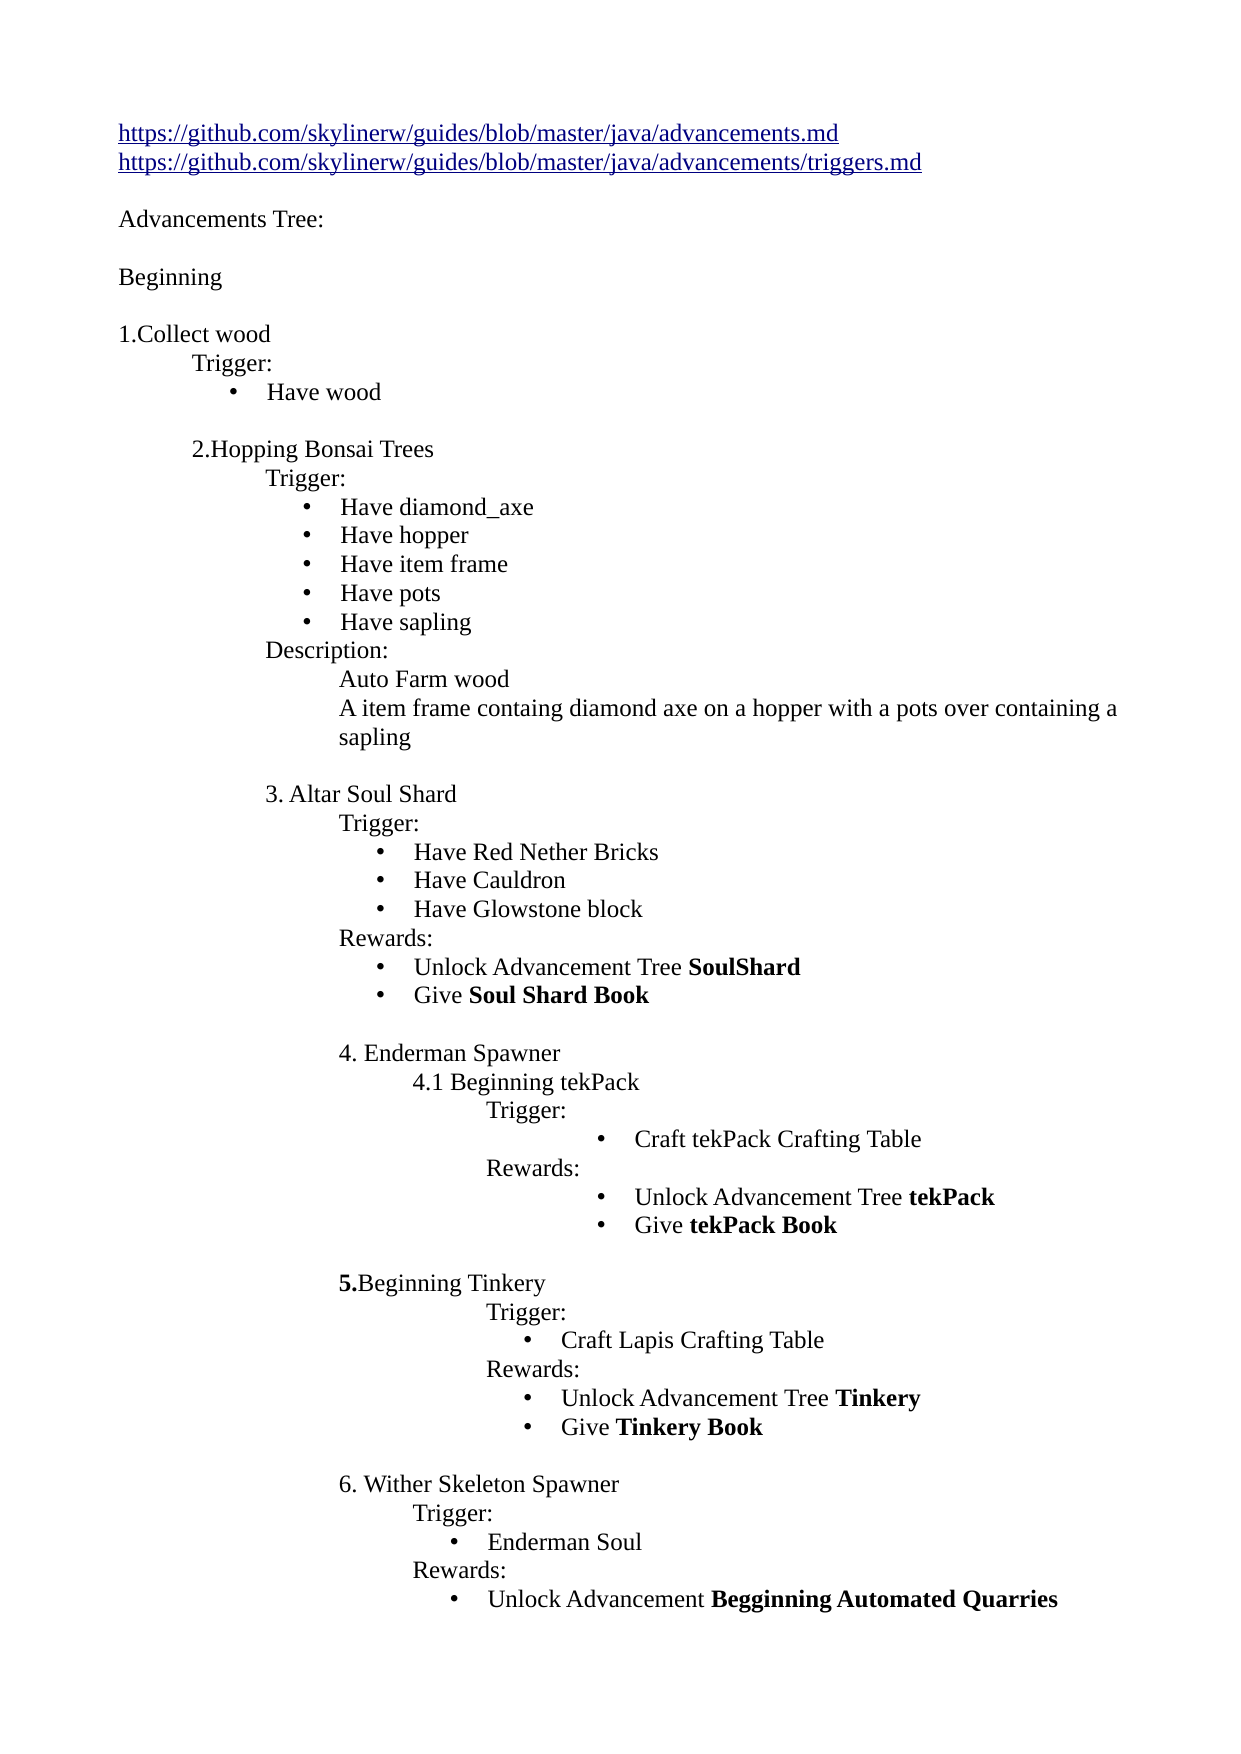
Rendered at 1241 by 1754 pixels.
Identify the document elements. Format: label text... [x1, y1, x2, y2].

text https://github.com/skylinerw/guides/blob/master/java/advancements/triggers.md [118, 147, 1122, 176]
text Description: [118, 636, 1122, 664]
text 4. Enderman Spawner [118, 1038, 1122, 1067]
list Craft Lapis Crafting Table [523, 1326, 1122, 1354]
list Have hopper [303, 521, 1122, 549]
text https://github.com/skylinerw/guides/blob/master/java/advancements.md [118, 118, 1122, 147]
list Unlock Advancement Begginning Automated Quarries [450, 1584, 1122, 1613]
list Give Tinkery Book [523, 1412, 1122, 1441]
text 5.Beginning Tinkery [118, 1268, 1122, 1297]
text Trigger: [118, 1297, 1122, 1326]
list Have diamond_axe [303, 492, 1122, 521]
list Unlock Advancement Tree Tinkery [523, 1383, 1122, 1412]
list Have Red Nether Bricks [376, 837, 1122, 866]
list Unlock Advancement Tree tekPack [597, 1182, 1122, 1211]
text Rewards: [118, 923, 1122, 952]
list Give Soul Shard Book [376, 981, 1122, 1009]
text A item frame containg diamond axe on a hopper with a pots over containing a sapling [118, 693, 1122, 751]
text 6. Wither Skeleton Spawner [118, 1469, 1122, 1498]
text 3. Altar Soul Shard [118, 779, 1122, 808]
text Beginning [118, 262, 1122, 291]
text Auto Farm wood [118, 664, 1122, 693]
text Trigger: [118, 808, 1122, 837]
list Give tekPack Book [597, 1211, 1122, 1239]
text Trigger: [118, 1498, 1122, 1527]
text Rewards: [118, 1556, 1122, 1584]
list Have Cauldron [376, 866, 1122, 894]
text Trigger: [118, 463, 1122, 492]
text Trigger: [118, 1096, 1122, 1124]
list Have sapling [303, 607, 1122, 636]
list Craft tekPack Crafting Table [597, 1124, 1122, 1153]
list Unlock Advancement Tree SoulShard [376, 952, 1122, 981]
text Trigger: [118, 348, 1122, 377]
text 1.Collect wood [118, 319, 1122, 348]
list Have Glowstone block [376, 894, 1122, 923]
text 2.Hopping Bonsai Trees [118, 434, 1122, 463]
list Have wood [229, 377, 1122, 406]
list Have item frame [303, 549, 1122, 578]
text Rewards: [118, 1354, 1122, 1383]
text Advancements Tree: [118, 204, 1122, 233]
text Rewards: [118, 1153, 1122, 1182]
list Have pots [303, 578, 1122, 607]
list Enderman Soul [450, 1527, 1122, 1556]
text 4.1 Beginning tekPack [118, 1067, 1122, 1096]
